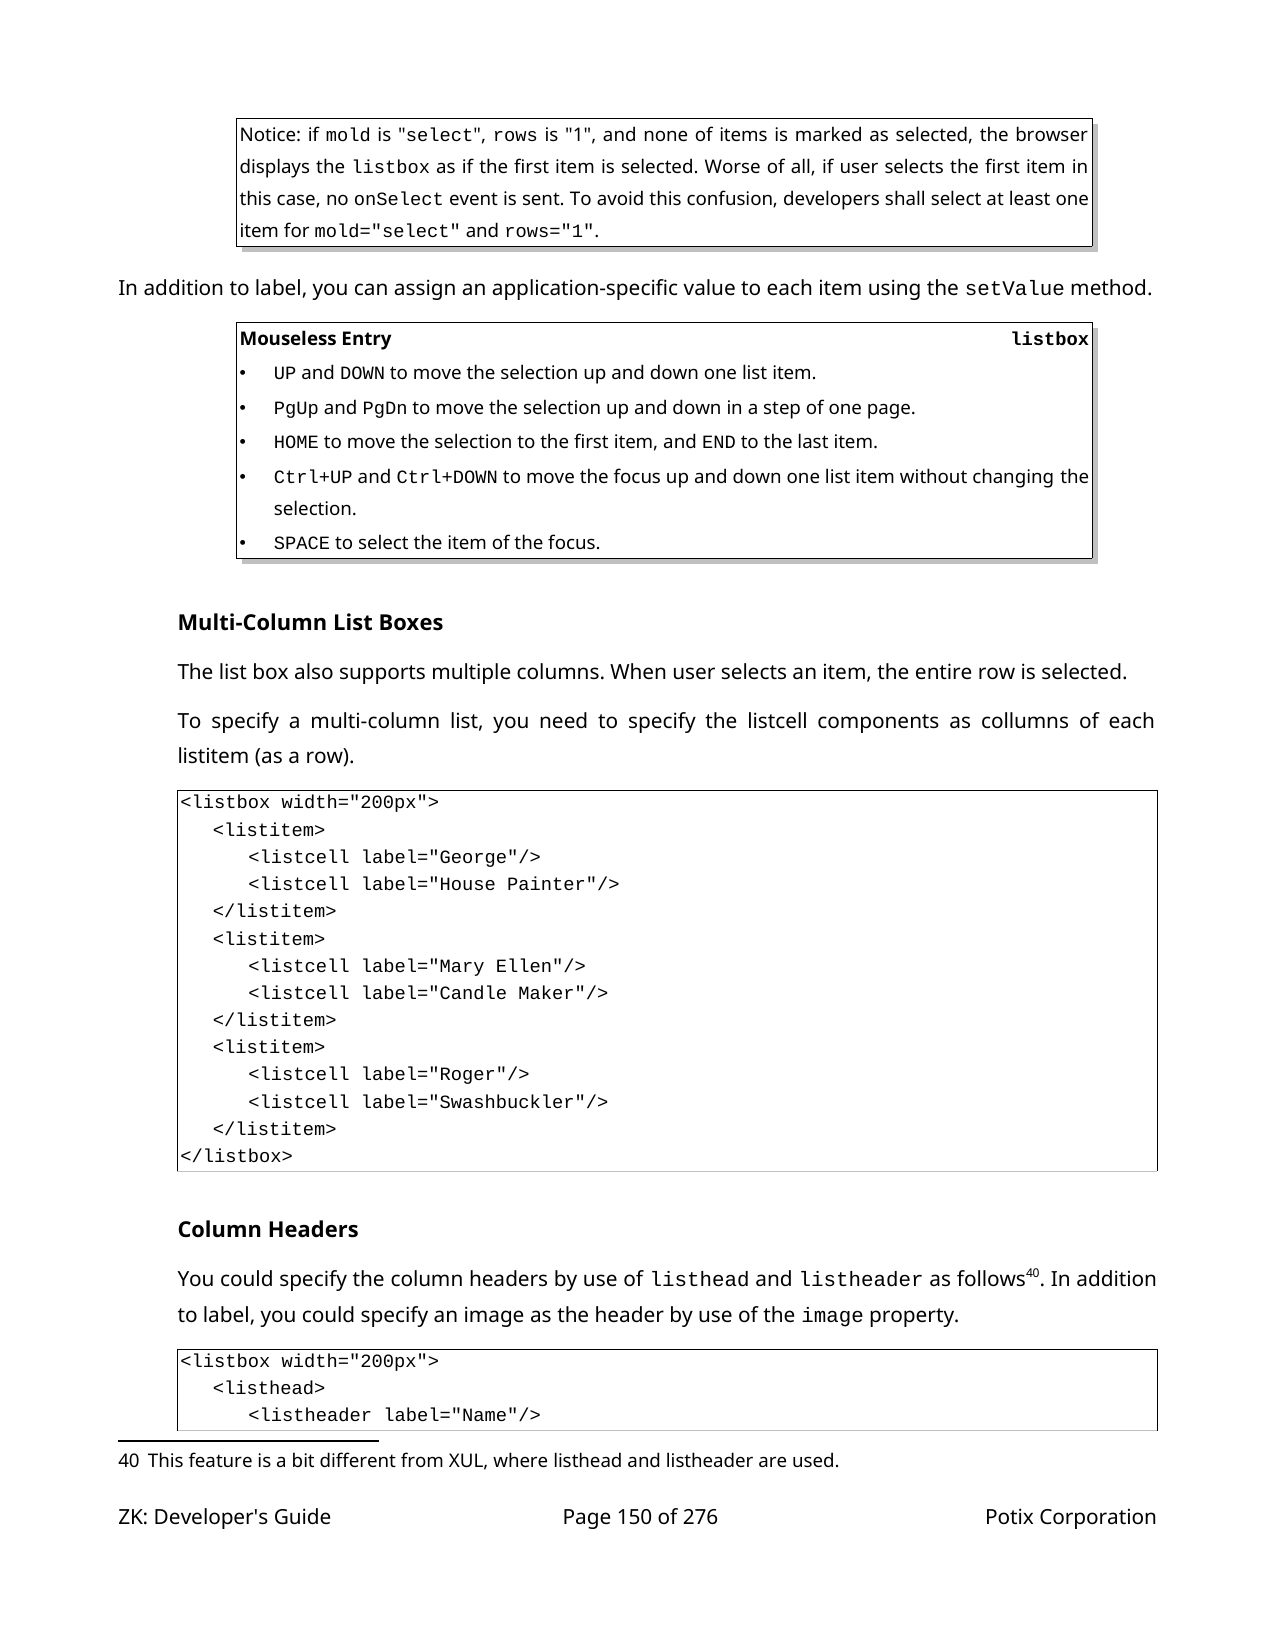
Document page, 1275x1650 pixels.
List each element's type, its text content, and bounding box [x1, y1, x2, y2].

list Ctrl+UP and Ctrl+DOWN to move the focus up and down one list item without changing the selection. [237, 460, 1092, 521]
text <listcell label="George"/> [178, 845, 1157, 869]
text Mouseless Entry listbox [237, 323, 1092, 351]
text <listitem> [178, 926, 1157, 951]
text <listheader label="Name"/> [178, 1403, 1157, 1430]
text <listcell label="Swashbuckler"/> [178, 1089, 1157, 1114]
text To specify a multi-column list, you need to specify the listcell components as collumns of each listitem (as a row). [177, 706, 1157, 770]
text <listbox width="200px"> [178, 791, 1157, 815]
list HOME to move the selection to the first item, and END to the last item. [237, 426, 1092, 454]
text <listitem> [178, 1035, 1157, 1059]
text </listitem> [178, 1008, 1157, 1032]
text The list box also supports multiple columns. When user selects an item, the entire row is selected. [177, 657, 1157, 686]
text <listbox width="200px"> [178, 1350, 1157, 1373]
text You could specify the column headers by use of listhead and listheader as follows. In addition to label, you could specify an image as the header by use of the image property. [177, 1264, 1157, 1328]
text <listcell label="House Painter"/> [178, 872, 1157, 896]
subtitle Multi-Column List Boxes [177, 607, 1157, 637]
text </listitem> [178, 1117, 1157, 1141]
text <listcell label="Mary Ellen"/> [178, 953, 1157, 978]
text Notice: if mold is "select", rows is "1", and none of items is marked as selected, the browser displays the listbox as if the first item is selected. Worse of all, if user selects the first item in this case, no onSelect event is sent. To avoid this confusion, developers shall select at least one item for mold="select" and rows="1". [237, 119, 1092, 246]
text <listitem> [178, 818, 1157, 842]
text In addition to label, you can assign an application-specific value to each item using the setValue method. [118, 273, 1157, 301]
subtitle Column Headers [177, 1214, 1157, 1244]
list SPACE to select the item of the focus. [237, 527, 1092, 558]
text </listbox> [178, 1144, 1157, 1171]
text <listhead> [178, 1376, 1157, 1400]
list PgUp and PgDn to move the selection up and down in a step of one page. [237, 391, 1092, 420]
text </listitem> [178, 899, 1157, 923]
list UP and DOWN to move the selection up and down one list item. [237, 356, 1092, 385]
text <listcell label="Candle Maker"/> [178, 981, 1157, 1005]
text <listcell label="Roger"/> [178, 1062, 1157, 1087]
text This feature is a bit different from XUL, where listhead and listheader are used. [118, 1447, 1157, 1473]
